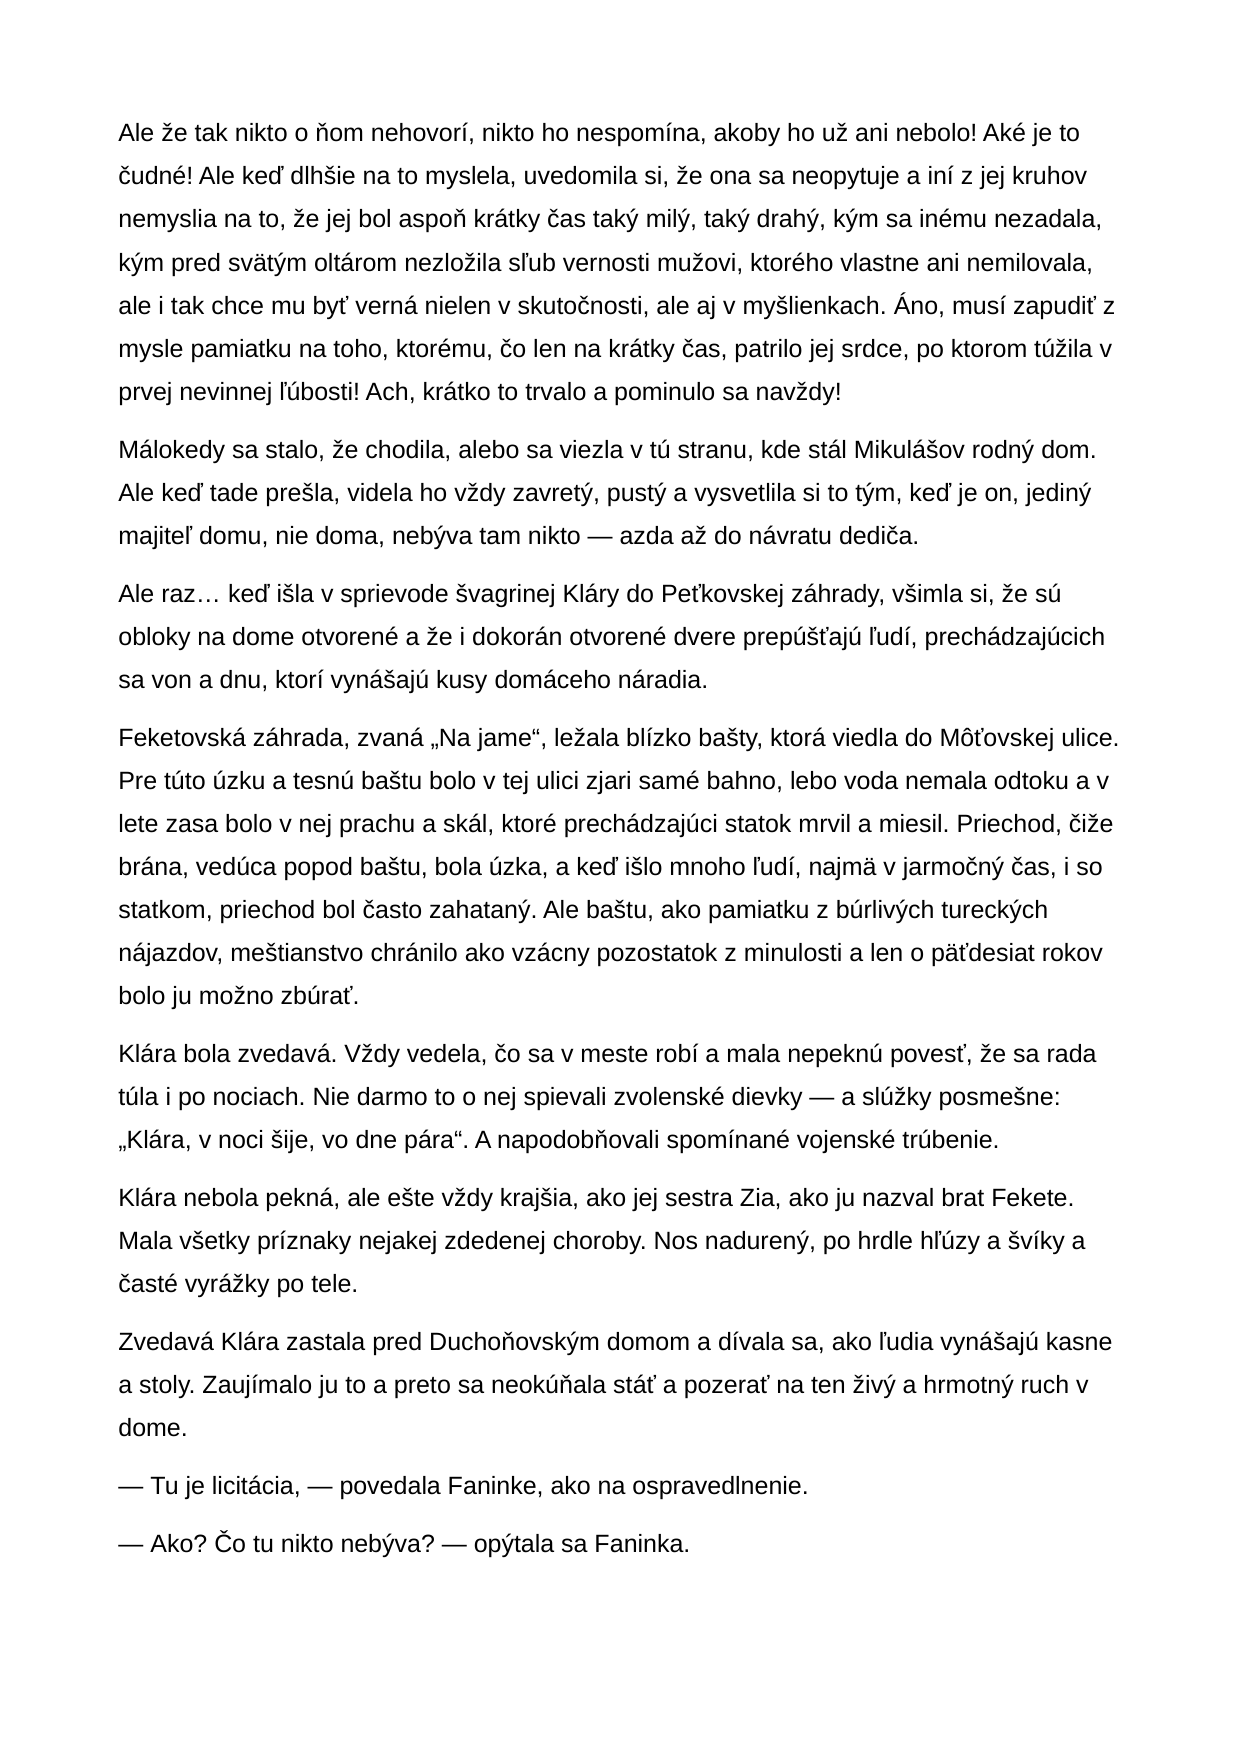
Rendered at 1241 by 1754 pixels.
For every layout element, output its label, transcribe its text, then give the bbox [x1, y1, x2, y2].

text Klára nebola pekná, ale ešte vždy krajšia, ako jej sestra Zia, ako ju nazval brat Fekete. Mala všetky príznaky nejakej zdedenej choroby. Nos nadurený, po hrdle hľúzy a švíky a časté vyrážky po tele. [118, 1183, 1122, 1298]
text Málokedy sa stalo, že chodila, alebo sa viezla v tú stranu, kde stál Mikulášov rodný dom. Ale keď tade prešla, videla ho vždy zavretý, pustý a vysvetlila si to tým, keď je on, jediný majiteľ domu, nie doma, nebýva tam nikto — azda až do návratu dediča. [118, 434, 1122, 549]
text — Tu je licitácia, — povedala Faninke, ako na ospravedlnenie. [118, 1471, 1122, 1499]
text Zvedavá Klára zastala pred Duchoňovským domom a dívala sa, ako ľudia vynášajú kasne a stoly. Zaujímalo ju to a preto sa neokúňala stáť a pozerať na ten živý a hrmotný ruch v dome. [118, 1327, 1122, 1442]
text Klára bola zvedavá. Vždy vedela, čo sa v meste robí a mala nepeknú povesť, že sa rada túla i po nociach. Nie darmo to o nej spievali zvolenské dievky — a slúžky posmešne: „Klára, v noci šije, vo dne pára“. A napodobňovali spomínané vojenské trúbenie. [118, 1039, 1122, 1154]
text Feketovská záhrada, zvaná „Na jame“, ležala blízko bašty, ktorá viedla do Môťovskej ulice. Pre túto úzku a tesnú baštu bolo v tej ulici zjari samé bahno, lebo voda nemala odtoku a v lete zasa bolo v nej prachu a skál, ktoré prechádzajúci statok mrvil a miesil. Priechod, čiže brána, vedúca popod baštu, bola úzka, a keď išlo mnoho ľudí, najmä v jarmočný čas, i so statkom, priechod bol často zahataný. Ale baštu, ako pamiatku z búrlivých tureckých nájazdov, meštianstvo chránilo ako vzácny pozostatok z minulosti a len o päťdesiat rokov bolo ju možno zbúrať. [118, 722, 1122, 1010]
text — Ako? Čo tu nikto nebýva? — opýtala sa Faninka. [118, 1528, 1122, 1557]
text Ale raz… keď išla v sprievode švagrinej Kláry do Peťkovskej záhrady, všimla si, že sú obloky na dome otvorené a že i dokorán otvorené dvere prepúšťajú ľudí, prechádzajúcich sa von a dnu, ktorí vynášajú kusy domáceho náradia. [118, 578, 1122, 693]
text Ale že tak nikto o ňom nehovorí, nikto ho nespomína, akoby ho už ani nebolo! Aké je to čudné! Ale keď dlhšie na to myslela, uvedomila si, že ona sa neopytuje a iní z jej kruhov nemyslia na to, že jej bol aspoň krátky čas taký milý, taký drahý, kým sa inému nezadala, kým pred svätým oltárom nezložila sľub vernosti mužovi, ktorého vlastne ani nemilovala, ale i tak chce mu byť verná nielen v skutočnosti, ale aj v myšlienkach. Áno, musí zapudiť z mysle pamiatku na toho, ktorému, čo len na krátky čas, patrilo jej srdce, po ktorom túžila v prvej nevinnej ľúbosti! Ach, krátko to trvalo a pominulo sa navždy! [118, 118, 1122, 406]
